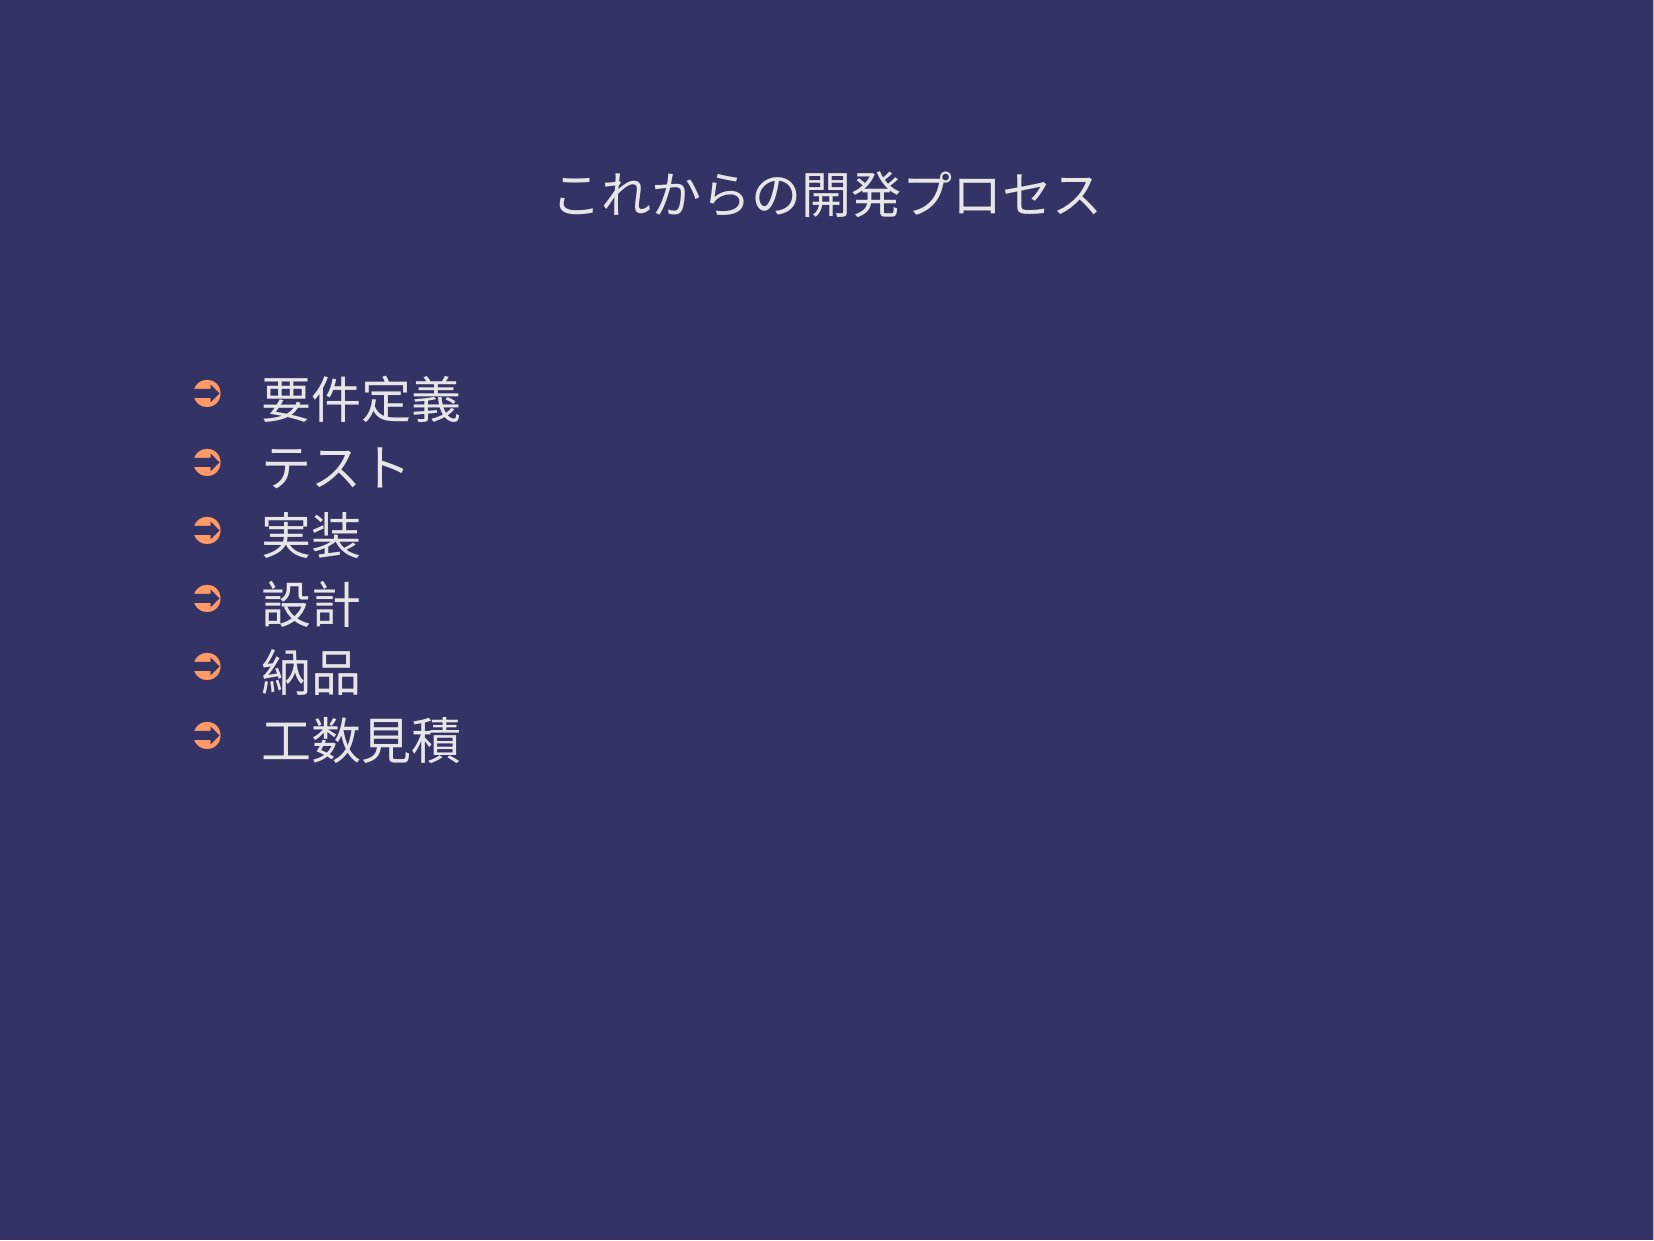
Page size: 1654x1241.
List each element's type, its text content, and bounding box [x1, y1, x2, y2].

title これからの開発プロセス [118, 90, 1536, 298]
list 要件定義 テスト 実装 設計 納品 工数見積 [178, 364, 1570, 1147]
